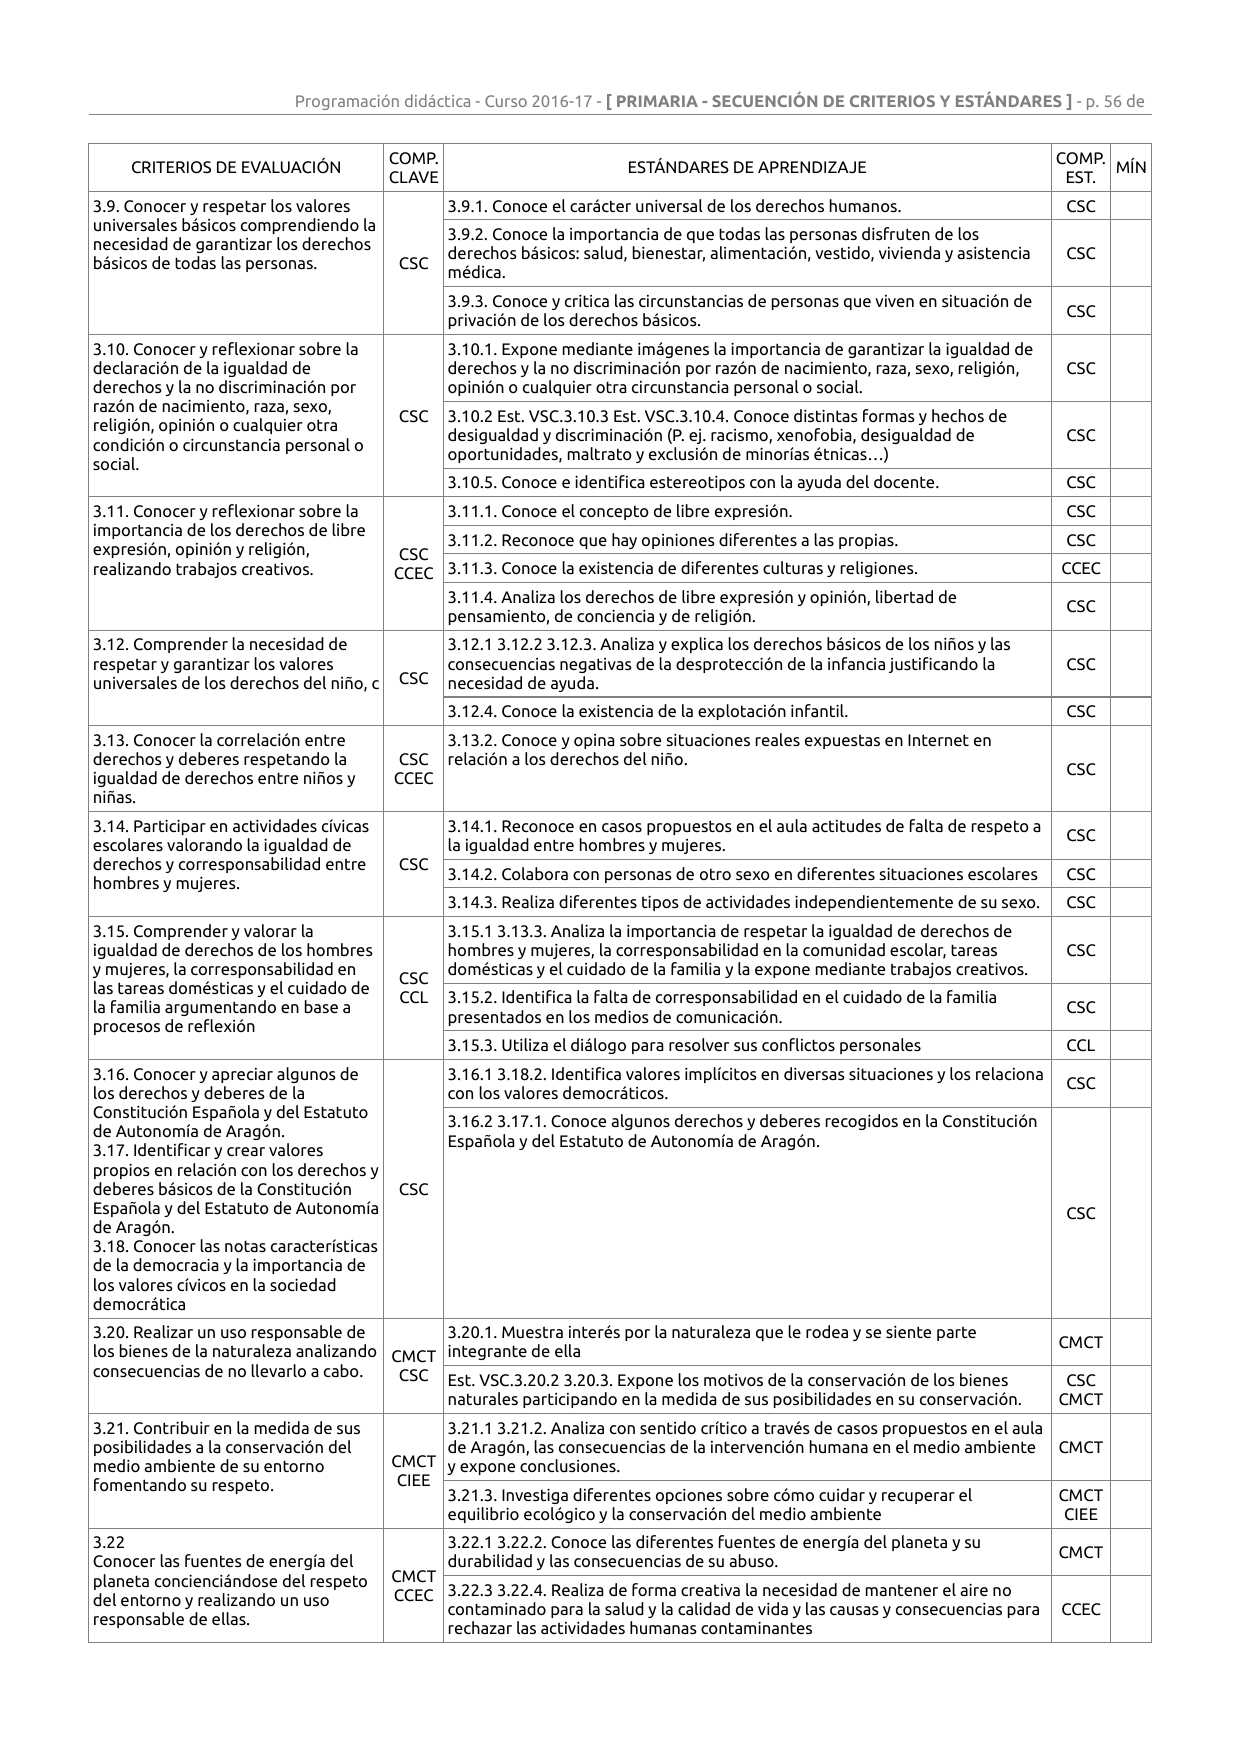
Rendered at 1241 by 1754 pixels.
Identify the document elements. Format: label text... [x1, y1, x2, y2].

table_cell 3.16.2 3.17.1. Conoce algunos derechos y deberes recogidos en la Constitución Española y del Estatuto de Autonomía de Aragón. [444, 1108, 1051, 1317]
table_cell CSC [1052, 860, 1110, 887]
table_cell [1111, 917, 1151, 983]
table_cell 3.15.1 3.13.3. Analiza la importancia de respetar la igualdad de derechos de hombres y mujeres, la corresponsabilidad en la comunidad escolar, tareas domésticas y el cuidado de la familia y la expone mediante trabajos creativos. [444, 917, 1051, 983]
table_cell 3.13. Conocer la correlación entre derechos y deberes respetando la igualdad de derechos entre niños y niñas. [89, 726, 383, 811]
table_cell CSC CCEC [384, 497, 443, 629]
table_cell [1111, 335, 1151, 401]
table_cell 3.20.1. Muestra interés por la naturaleza que le rodea y se siente parte integrante de ella [444, 1319, 1051, 1365]
table_cell [1111, 497, 1151, 525]
table_cell CSC [1052, 1108, 1110, 1317]
table_cell 3.11.2. Reconoce que hay opiniones diferentes a las propias. [444, 526, 1051, 553]
table_cell 3.9. Conocer y respetar los valores universales básicos comprendiendo la necesidad de garantizar los derechos básicos de todas las personas. [89, 192, 383, 334]
table_cell [1111, 583, 1151, 629]
table_cell 3.16. Conocer y apreciar algunos de los derechos y deberes de la Constitución Española y del Estatuto de Autonomía de Aragón. 3.17. Identificar y crear valores propios en relación con los derechos y deberes básicos de la Constitución Española y del Estatuto de Autonomía de Aragón. 3.18. Conocer las notas características de la democracia y la importancia de los valores cívicos en la sociedad democrática [89, 1060, 383, 1317]
table_cell CSC [1052, 698, 1110, 725]
table_cell CCEC [1052, 1576, 1110, 1642]
table_cell CMCT [1052, 1414, 1110, 1480]
table_header CRITERIOS DE EVALUACIÓN [89, 144, 383, 191]
table_cell 3.14. Participar en actividades cívicas escolares valorando la igualdad de derechos y corresponsabilidad entre hombres y mujeres. [89, 812, 383, 916]
table_cell 3.10.1. Expone mediante imágenes la importancia de garantizar la igualdad de derechos y la no discriminación por razón de nacimiento, raza, sexo, religión, opinión o cualquier otra circunstancia personal o social. [444, 335, 1051, 401]
table_cell CMCT [1052, 1529, 1110, 1575]
table_cell [1111, 192, 1151, 219]
table_cell 3.22.3 3.22.4. Realiza de forma creativa la necesidad de mantener el aire no contaminado para la salud y la calidad de vida y las causas y consecuencias para rechazar las actividades humanas contaminantes [444, 1576, 1051, 1642]
table_cell CSC [1052, 526, 1110, 553]
table_cell [1111, 526, 1151, 553]
table_cell [1111, 1319, 1151, 1365]
table_cell [1111, 1060, 1151, 1107]
table_cell Est. VSC.3.20.2 3.20.3. Expone los motivos de la conservación de los bienes naturales participando en la medida de sus posibilidades en su conservación. [444, 1366, 1051, 1413]
table_cell CMCT CCEC [384, 1529, 443, 1642]
table_cell CSC [384, 631, 443, 725]
table_cell [1111, 287, 1151, 334]
table_cell [1111, 1529, 1151, 1575]
table_cell CSC [384, 1060, 443, 1317]
table_cell 3.15.2. Identifica la falta de corresponsabilidad en el cuidado de la familia presentados en los medios de comunicación. [444, 984, 1051, 1030]
table_cell CSC [1052, 220, 1110, 286]
table_header COMP. EST. [1052, 144, 1110, 191]
table_cell CSC [1052, 812, 1110, 859]
table_cell [1111, 1366, 1151, 1413]
table_cell CSC [1052, 335, 1110, 401]
table_cell [1111, 726, 1151, 811]
table_cell 3.9.1. Conoce el carácter universal de los derechos humanos. [444, 192, 1051, 219]
table_cell CSC [1052, 287, 1110, 334]
table_header COMP. CLAVE [384, 144, 443, 191]
table_cell 3.11.4. Analiza los derechos de libre expresión y opinión, libertad de pensamiento, de conciencia y de religión. [444, 583, 1051, 629]
table_cell 3.12.1 3.12.2 3.12.3. Analiza y explica los derechos básicos de los niños y las consecuencias negativas de la desprotección de la infancia justificando la necesidad de ayuda. [444, 631, 1051, 696]
table_cell 3.14.1. Reconoce en casos propuestos en el aula actitudes de falta de respeto a la igualdad entre hombres y mujeres. [444, 812, 1051, 859]
table_cell CMCT CIEE [384, 1414, 443, 1527]
table_header MÍN [1111, 144, 1151, 191]
table_cell 3.11. Conocer y reflexionar sobre la importancia de los derechos de libre expresión, opinión y religión, realizando trabajos creativos. [89, 497, 383, 629]
table_cell 3.14.3. Realiza diferentes tipos de actividades independientemente de su sexo. [444, 888, 1051, 916]
table_cell 3.22 Conocer las fuentes de energía del planeta concienciándose del respeto del entorno y realizando un uso responsable de ellas. [89, 1529, 383, 1642]
table_cell [1111, 469, 1151, 496]
table_cell 3.15.3. Utiliza el diálogo para resolver sus conflictos personales [444, 1031, 1051, 1059]
table_cell CCEC [1052, 554, 1110, 582]
table_cell [1111, 1481, 1151, 1527]
table_cell CSC [1052, 469, 1110, 496]
table_cell 3.20. Realizar un uso responsable de los bienes de la naturaleza analizando consecuencias de no llevarlo a cabo. [89, 1319, 383, 1413]
table_cell 3.10.2 Est. VSC.3.10.3 Est. VSC.3.10.4. Conoce distintas formas y hechos de desigualdad y discriminación (P. ej. racismo, xenofobia, desigualdad de oportunidades, maltrato y exclusión de minorías étnicas…) [444, 402, 1051, 468]
table_cell CSC [1052, 631, 1110, 696]
table_cell CSC [1052, 726, 1110, 811]
table_cell CSC CMCT [1052, 1366, 1110, 1413]
table_cell 3.22.1 3.22.2. Conoce las diferentes fuentes de energía del planeta y su durabilidad y las consecuencias de su abuso. [444, 1529, 1051, 1575]
table_cell 3.10.5. Conoce e identifica estereotipos con la ayuda del docente. [444, 469, 1051, 496]
table_cell CSC [1052, 888, 1110, 916]
table_cell [1111, 631, 1151, 696]
table_cell CSC CCEC [384, 726, 443, 811]
table_cell CMCT [1052, 1319, 1110, 1365]
table_cell 3.16.1 3.18.2. Identifica valores implícitos en diversas situaciones y los relaciona con los valores democráticos. [444, 1060, 1051, 1107]
table_cell CSC CCL [384, 917, 443, 1059]
table_cell 3.9.2. Conoce la importancia de que todas las personas disfruten de los derechos básicos: salud, bienestar, alimentación, vestido, vivienda y asistencia médica. [444, 220, 1051, 286]
table_cell 3.11.1. Conoce el concepto de libre expresión. [444, 497, 1051, 525]
table_cell CSC [1052, 917, 1110, 983]
table_cell CSC [1052, 402, 1110, 468]
table_cell [1111, 1108, 1151, 1317]
table_cell [1111, 220, 1151, 286]
table_cell 3.11.3. Conoce la existencia de diferentes culturas y religiones. [444, 554, 1051, 582]
table_cell CMCT CSC [384, 1319, 443, 1413]
table_cell 3.13.2. Conoce y opina sobre situaciones reales expuestas en Internet en relación a los derechos del niño. [444, 726, 1051, 811]
table_cell 3.21.1 3.21.2. Analiza con sentido crítico a través de casos propuestos en el aula de Aragón, las consecuencias de la intervención humana en el medio ambiente y expone conclusiones. [444, 1414, 1051, 1480]
table_cell [1111, 698, 1151, 725]
table_header ESTÁNDARES DE APRENDIZAJE [444, 144, 1051, 191]
table_cell CSC [384, 812, 443, 916]
table_cell CSC [1052, 192, 1110, 219]
table_cell [1111, 402, 1151, 468]
table_cell CSC [1052, 984, 1110, 1030]
table_cell [1111, 1576, 1151, 1642]
table_cell 3.12.4. Conoce la existencia de la explotación infantil. [444, 698, 1051, 725]
table_cell CSC [384, 192, 443, 334]
table_cell [1111, 888, 1151, 916]
table_cell 3.14.2. Colabora con personas de otro sexo en diferentes situaciones escolares [444, 860, 1051, 887]
table_cell CMCT CIEE [1052, 1481, 1110, 1527]
table_cell 3.21.3. Investiga diferentes opciones sobre cómo cuidar y recuperar el equilibrio ecológico y la conservación del medio ambiente [444, 1481, 1051, 1527]
table_cell CSC [1052, 497, 1110, 525]
table_cell [1111, 554, 1151, 582]
table_cell [1111, 1031, 1151, 1059]
table_cell [1111, 812, 1151, 859]
table_cell 3.21. Contribuir en la medida de sus posibilidades a la conservación del medio ambiente de su entorno fomentando su respeto. [89, 1414, 383, 1527]
table_cell CSC [1052, 583, 1110, 629]
table_cell CSC [384, 335, 443, 496]
table_cell 3.12. Comprender la necesidad de respetar y garantizar los valores universales de los derechos del niño, c [89, 631, 383, 725]
table_cell 3.9.3. Conoce y critica las circunstancias de personas que viven en situación de privación de los derechos básicos. [444, 287, 1051, 334]
table_cell 3.15. Comprender y valorar la igualdad de derechos de los hombres y mujeres, la corresponsabilidad en las tareas domésticas y el cuidado de la familia argumentando en base a procesos de reflexión [89, 917, 383, 1059]
table_cell CCL [1052, 1031, 1110, 1059]
table_cell [1111, 860, 1151, 887]
table_cell [1111, 984, 1151, 1030]
table_cell [1111, 1414, 1151, 1480]
table_cell CSC [1052, 1060, 1110, 1107]
table_cell 3.10. Conocer y reflexionar sobre la declaración de la igualdad de derechos y la no discriminación por razón de nacimiento, raza, sexo, religión, opinión o cualquier otra condición o circunstancia personal o social. [89, 335, 383, 496]
